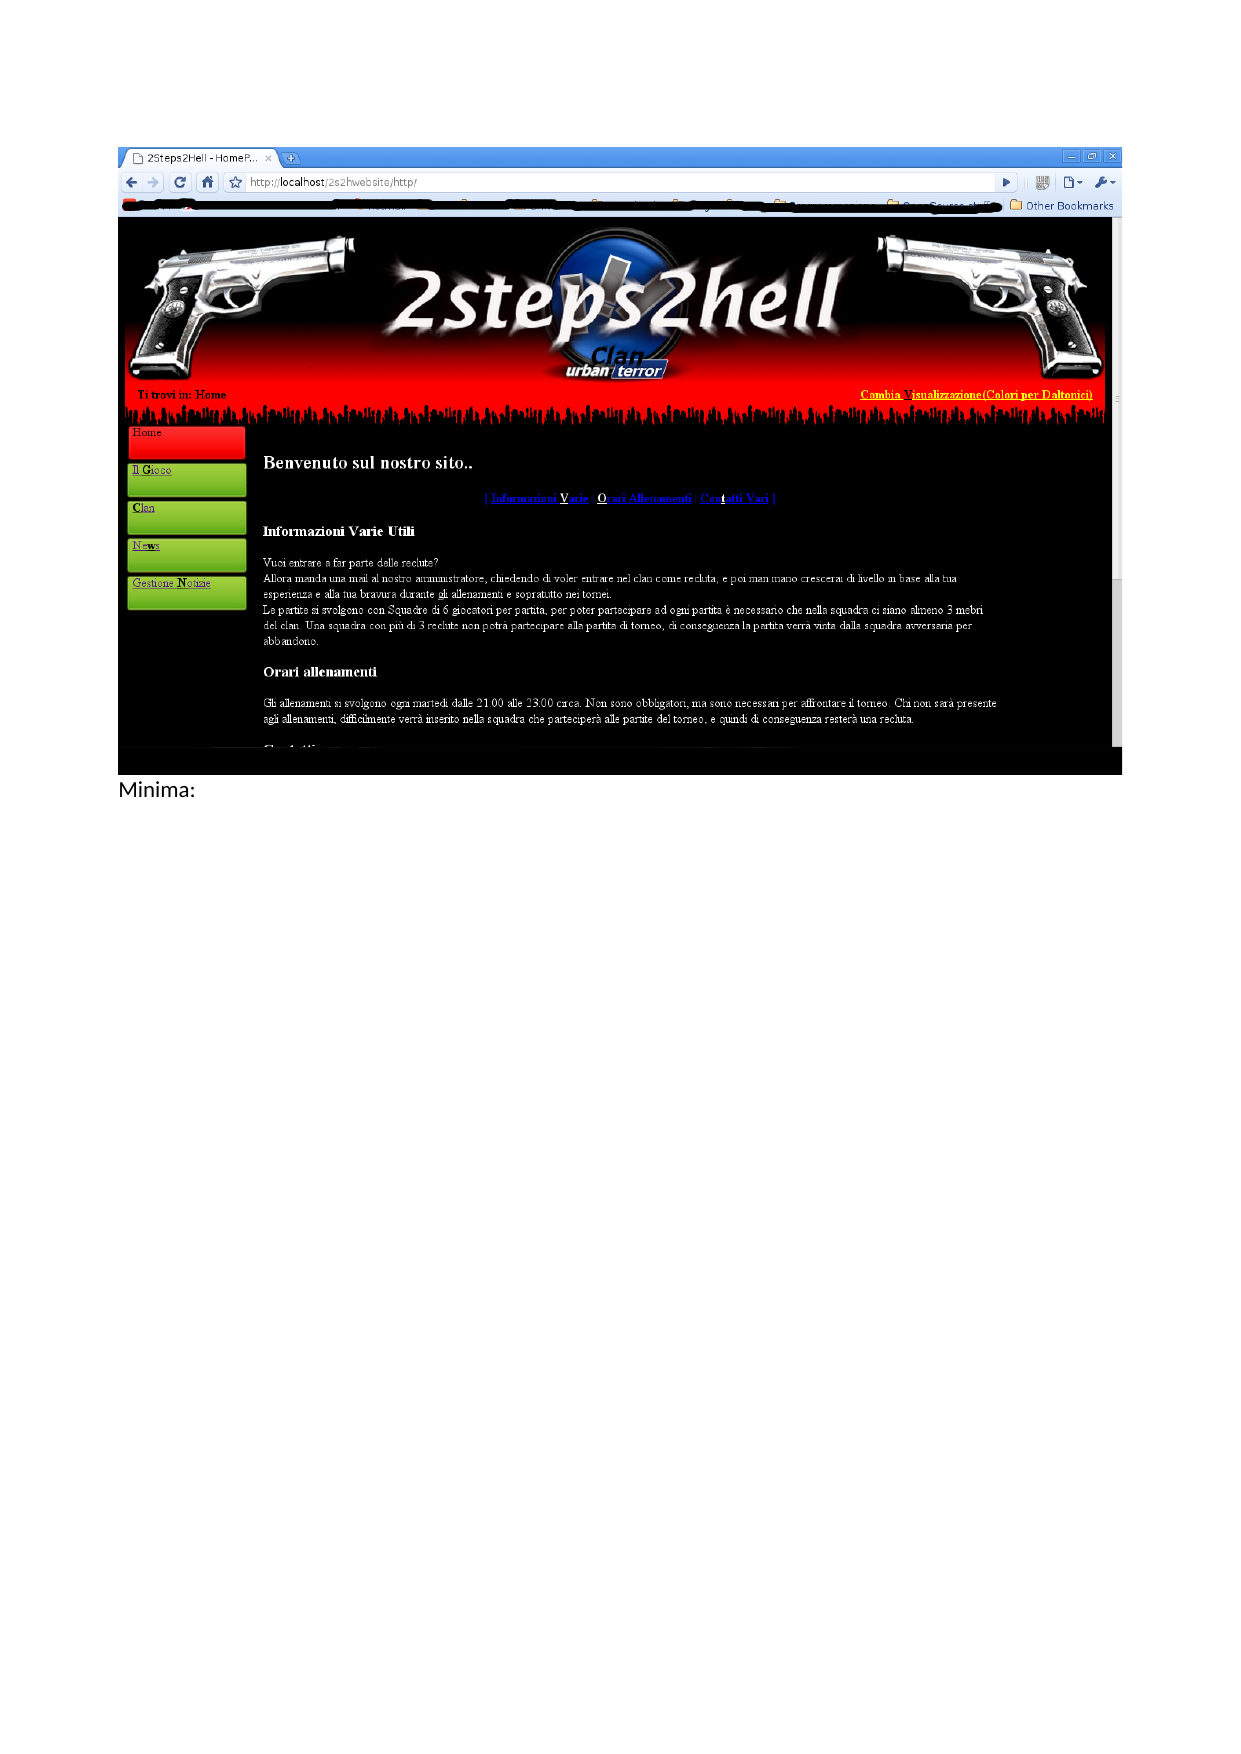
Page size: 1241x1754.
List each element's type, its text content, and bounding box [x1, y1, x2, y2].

text Minima: [118, 775, 1122, 803]
picture [118, 147, 1123, 775]
